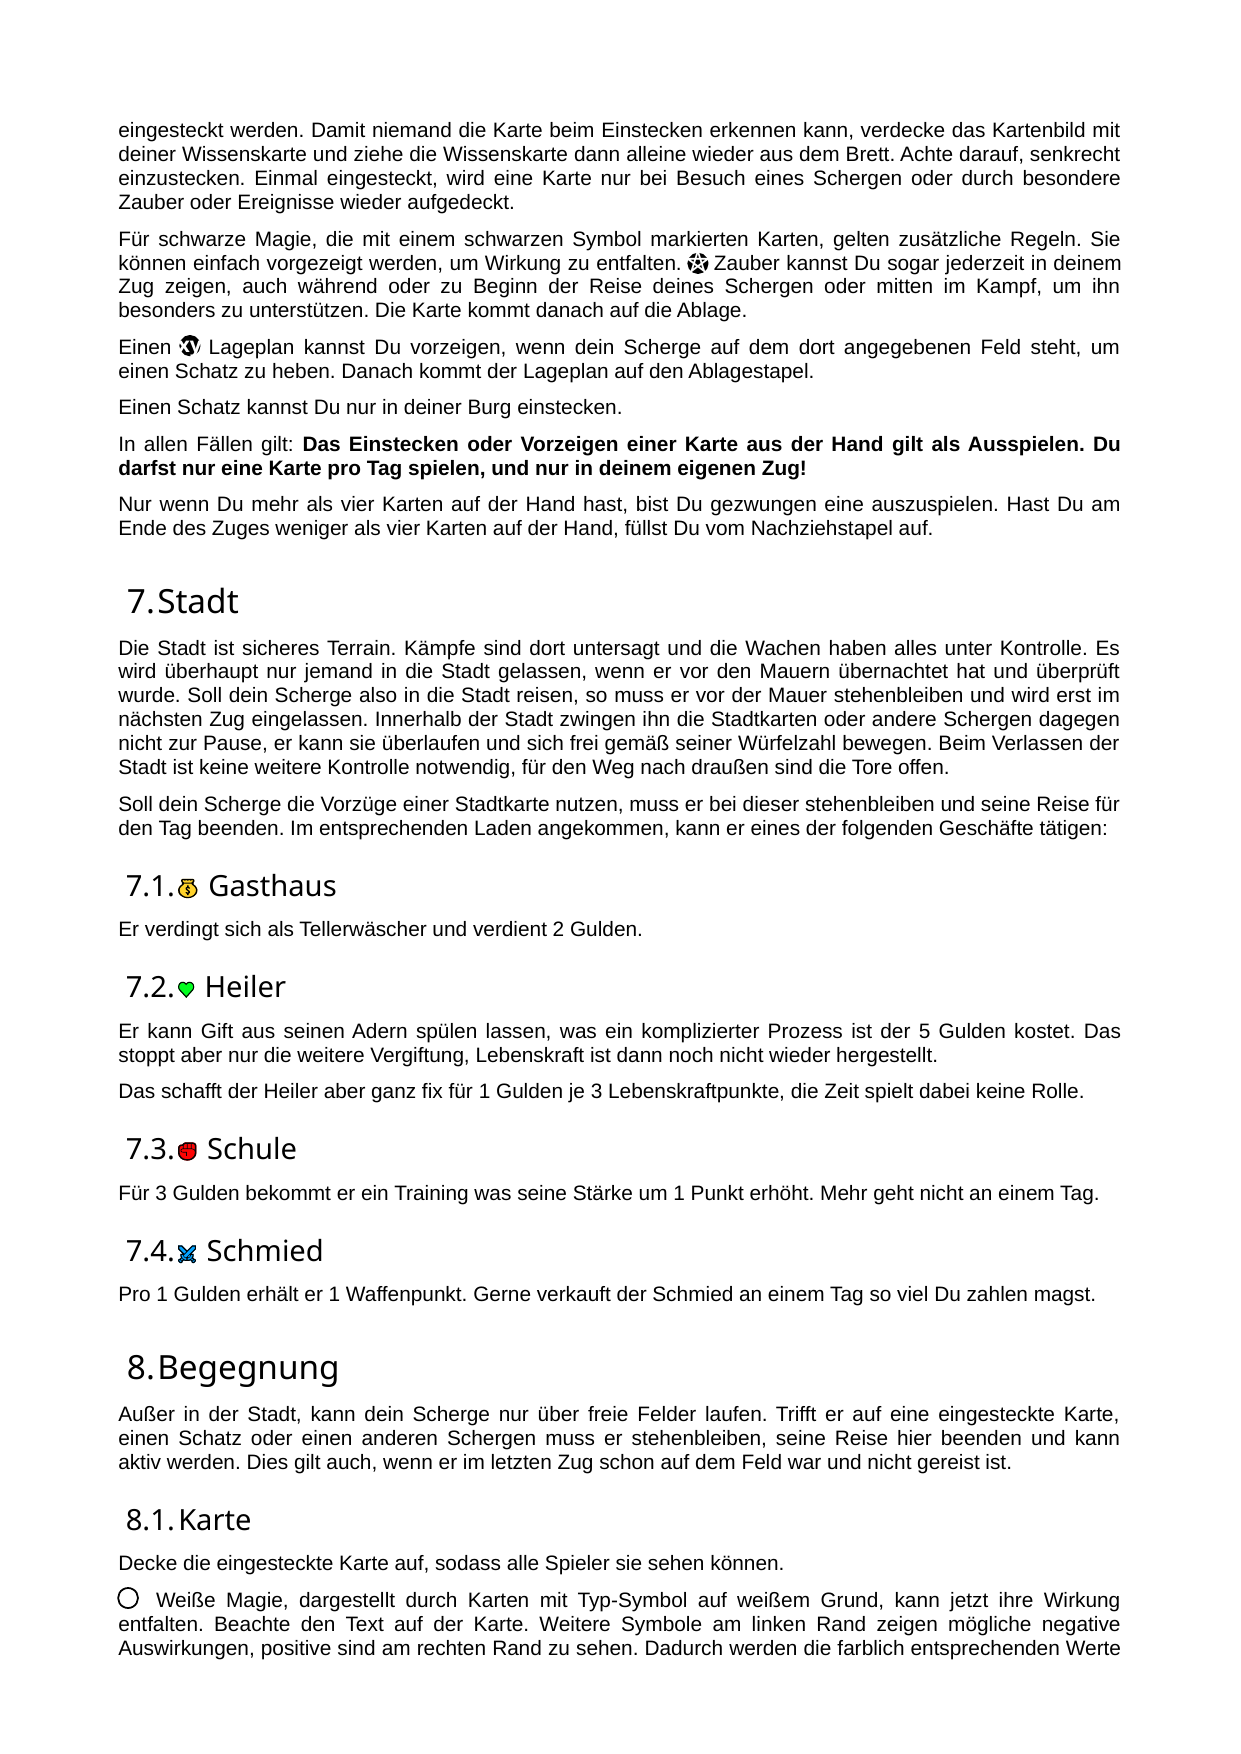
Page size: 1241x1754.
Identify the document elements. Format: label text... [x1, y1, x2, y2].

subtitle Schmied [118, 1230, 1122, 1270]
text In allen Fällen gilt: Das Einstecken oder Vorzeigen einer Karte aus der Hand gilt als Ausspielen. Du darfst nur eine Karte pro Tag spielen, und nur in deinem eigenen Zug! [118, 432, 1122, 479]
text Außer in der Stadt, kann dein Scherge nur über freie Felder laufen. Trifft er auf eine eingesteckte Karte, einen Schatz oder einen anderen Schergen muss er stehenbleiben, seine Reise hier beenden und kann aktiv werden. Dies gilt auch, wenn er im letzten Zug schon auf dem Feld war und nicht gereist ist. [118, 1402, 1122, 1473]
text Er kann Gift aus seinen Adern spülen lassen, was ein komplizierter Prozess ist der 5 Gulden kostet. Das stoppt aber nur die weitere Vergiftung, Lebenskraft ist dann noch nicht wieder hergestellt. [118, 1019, 1122, 1067]
text Für schwarze Magie, die mit einem schwarzen Symbol markierten Karten, gelten zusätzliche Regeln. Sie können einfach vorgezeigt werden, um Wirkung zu entfalten. Zauber kannst Du sogar jederzeit in deinem Zug zeigen, auch während oder zu Beginn der Reise deines Schergen oder mitten im Kampf, um ihn besonders zu unterstützen. Die Karte kommt danach auf die Ablage. [118, 226, 1122, 322]
text Einen Schatz kannst Du nur in deiner Burg einstecken. [118, 395, 1122, 419]
subtitle Heiler [118, 967, 1122, 1006]
text Das schafft der Heiler aber ganz fix für 1 Gulden je 3 Lebenskraftpunkte, die Zeit spielt dabei keine Rolle. [118, 1079, 1122, 1103]
text eingesteckt werden. Damit niemand die Karte beim Einstecken erkennen kann, verdecke das Kartenbild mit deiner Wissenskarte und ziehe die Wissenskarte dann alleine wieder aus dem Brett. Achte darauf, senkrecht einzustecken. Einmal eingesteckt, wird eine Karte nur bei Besuch eines Schergen oder durch besondere Zauber oder Ereignisse wieder aufgedeckt. [118, 118, 1122, 214]
text Er verdingt sich als Tellerwäscher und verdient 2 Gulden. [118, 917, 1122, 941]
text Soll dein Scherge die Vorzüge einer Stadtkarte nutzen, muss er bei dieser stehenbleiben und seine Reise für den Tag beenden. Im entsprechenden Laden angekommen, kann er eines der folgenden Geschäfte tätigen: [118, 792, 1122, 839]
text Decke die eingesteckte Karte auf, sodass alle Spieler sie sehen können. [118, 1551, 1122, 1575]
text Pro 1 Gulden erhält er 1 Waffenpunkt. Gerne verkauft der Schmied an einem Tag so viel Du zahlen magst. [118, 1282, 1122, 1306]
subtitle Stadt [118, 577, 1122, 623]
text Die Stadt ist sicheres Terrain. Kämpfe sind dort untersagt und die Wachen haben alles unter Kontrolle. Es wird überhaupt nur jemand in die Stadt gelassen, wenn er vor den Mauern übernachtet hat und überprüft wurde. Soll dein Scherge also in die Stadt reisen, so muss er vor der Mauer stehenbleiben und wird erst im nächsten Zug eingelassen. Innerhalb der Stadt zwingen ihn die Stadtkarten oder andere Schergen dagegen nicht zur Pause, er kann sie überlaufen und sich frei gemäß seiner Würfelzahl bewegen. Beim Verlassen der Stadt ist keine weitere Kontrolle notwendig, für den Weg nach draußen sind die Tore offen. [118, 635, 1122, 779]
subtitle Begegnung [118, 1344, 1122, 1389]
subtitle Gasthaus [118, 865, 1122, 905]
text Für 3 Gulden bekommt er ein Training was seine Stärke um 1 Punkt erhöht. Mehr geht nicht an einem Tag. [118, 1181, 1122, 1205]
subtitle Karte [118, 1499, 1122, 1539]
text Einen Lageplan kannst Du vorzeigen, wenn dein Scherge auf dem dort angegebenen Feld steht, um einen Schatz zu heben. Danach kommt der Lageplan auf den Ablagestapel. [118, 335, 1122, 383]
text Nur wenn Du mehr als vier Karten auf der Hand hast, bist Du gezwungen eine auszuspielen. Hast Du am Ende des Zuges weniger als vier Karten auf der Hand, füllst Du vom Nachziehstapel auf. [118, 492, 1122, 540]
subtitle Schule [118, 1129, 1122, 1168]
text Weiße Magie, dargestellt durch Karten mit Typ-Symbol auf weißem Grund, kann jetzt ihre Wirkung entfalten. Beachte den Text auf der Karte. Weitere Symbole am linken Rand zeigen mögliche negative Auswirkungen, positive sind am rechten Rand zu sehen. Dadurch werden die farblich entsprechenden Werte [118, 1588, 1122, 1659]
